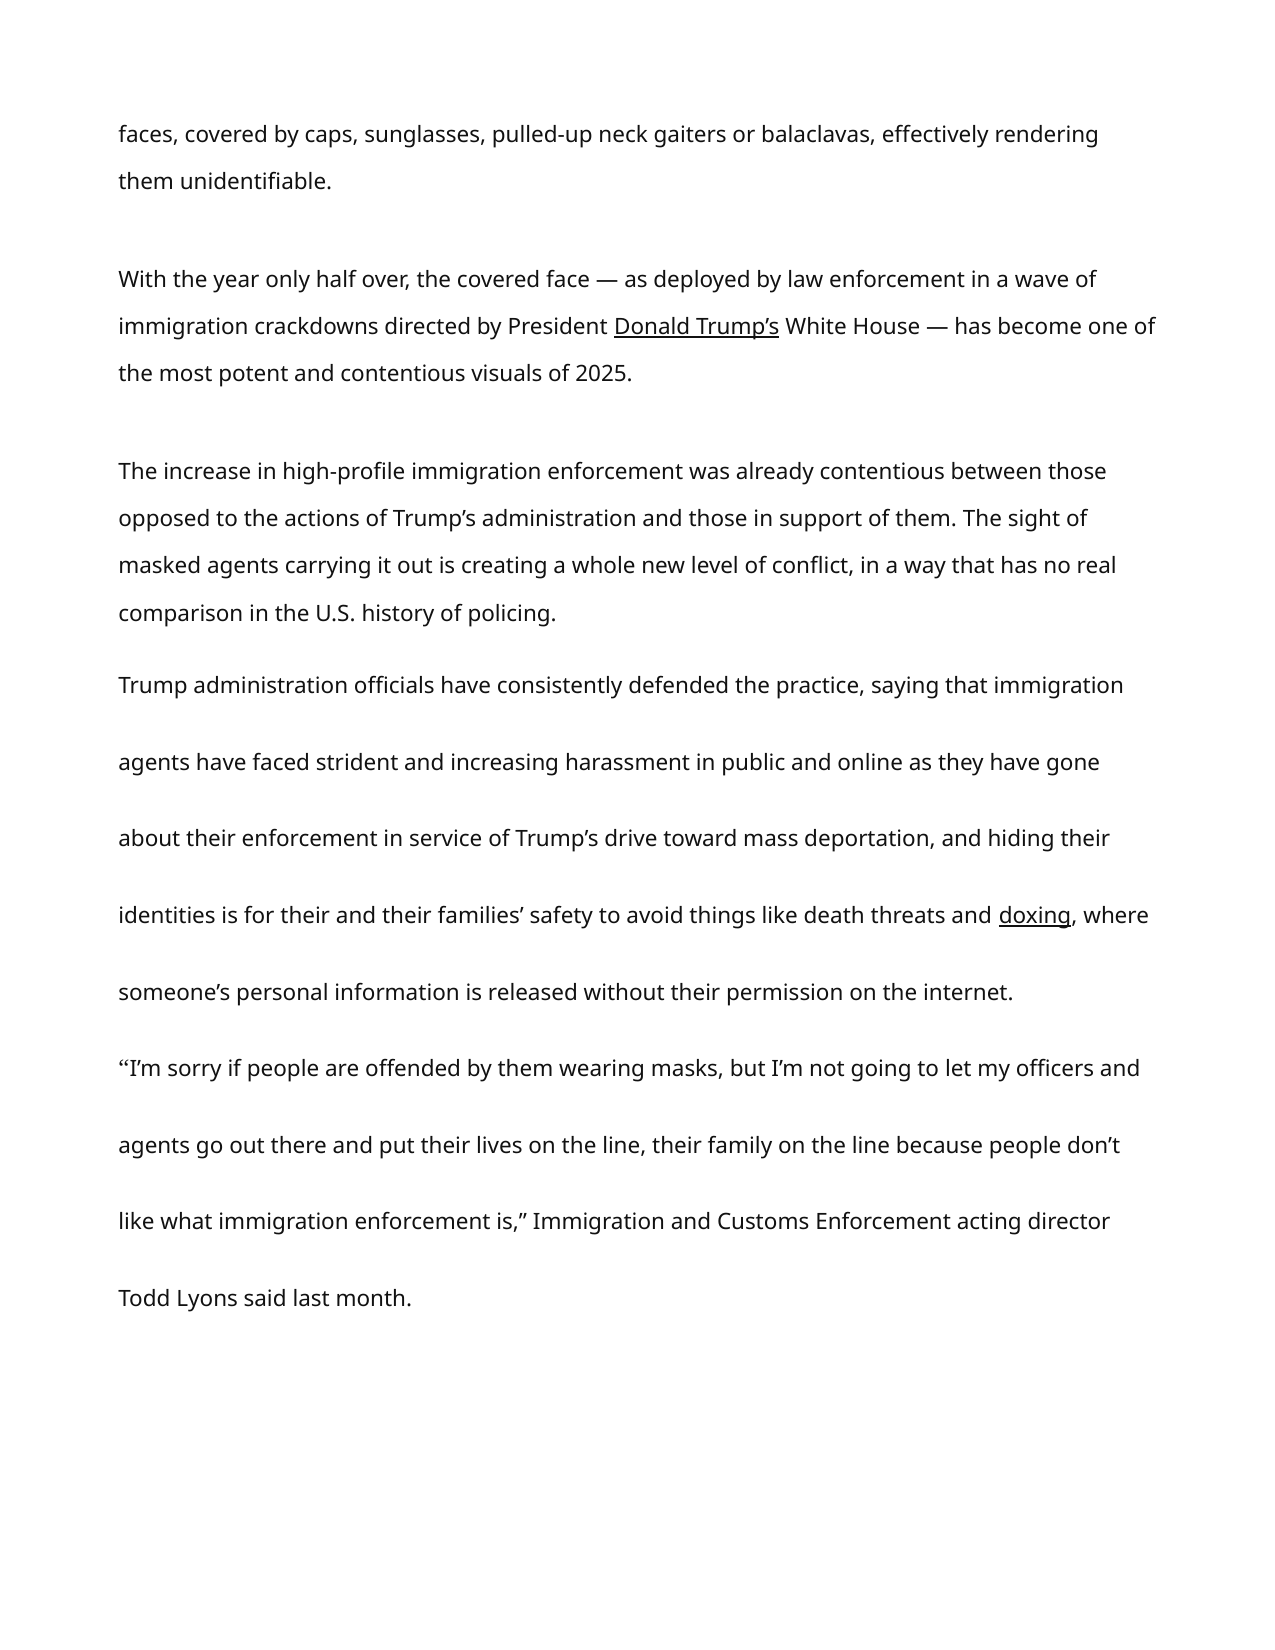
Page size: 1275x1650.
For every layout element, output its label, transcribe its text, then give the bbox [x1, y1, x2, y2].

text “I’m sorry if people are offended by them wearing masks, but I’m not going to let my officers and agents go out there and put their lives on the line, their family on the line because people don’t like what immigration enforcement is,” Immigration and Customs Enforcement acting director Todd Lyons said last month. [118, 1052, 1157, 1313]
text faces, covered by caps, sunglasses, pulled-up neck gaiters or balaclavas, effectively rendering them unidentifiable. [118, 118, 1157, 196]
text Trump administration officials have consistently defended the practice, saying that immigration agents have faced strident and increasing harassment in public and online as they have gone about their enforcement in service of Trump’s drive toward mass deportation, and hiding their identities is for their and their families’ safety to avoid things like death threats and doxing, where someone’s personal information is released without their permission on the internet. [118, 670, 1157, 1007]
text The increase in high-profile immigration enforcement was already contentious between those opposed to the actions of Trump’s administration and those in support of them. The sight of masked agents carrying it out is creating a whole new level of conflict, in a way that has no real comparison in the U.S. history of policing. [118, 455, 1157, 628]
text With the year only half over, the covered face — as deployed by law enforcement in a wave of immigration crackdowns directed by President Donald Trump’s White House — has become one of the most potent and contentious visuals of 2025. [118, 263, 1157, 388]
